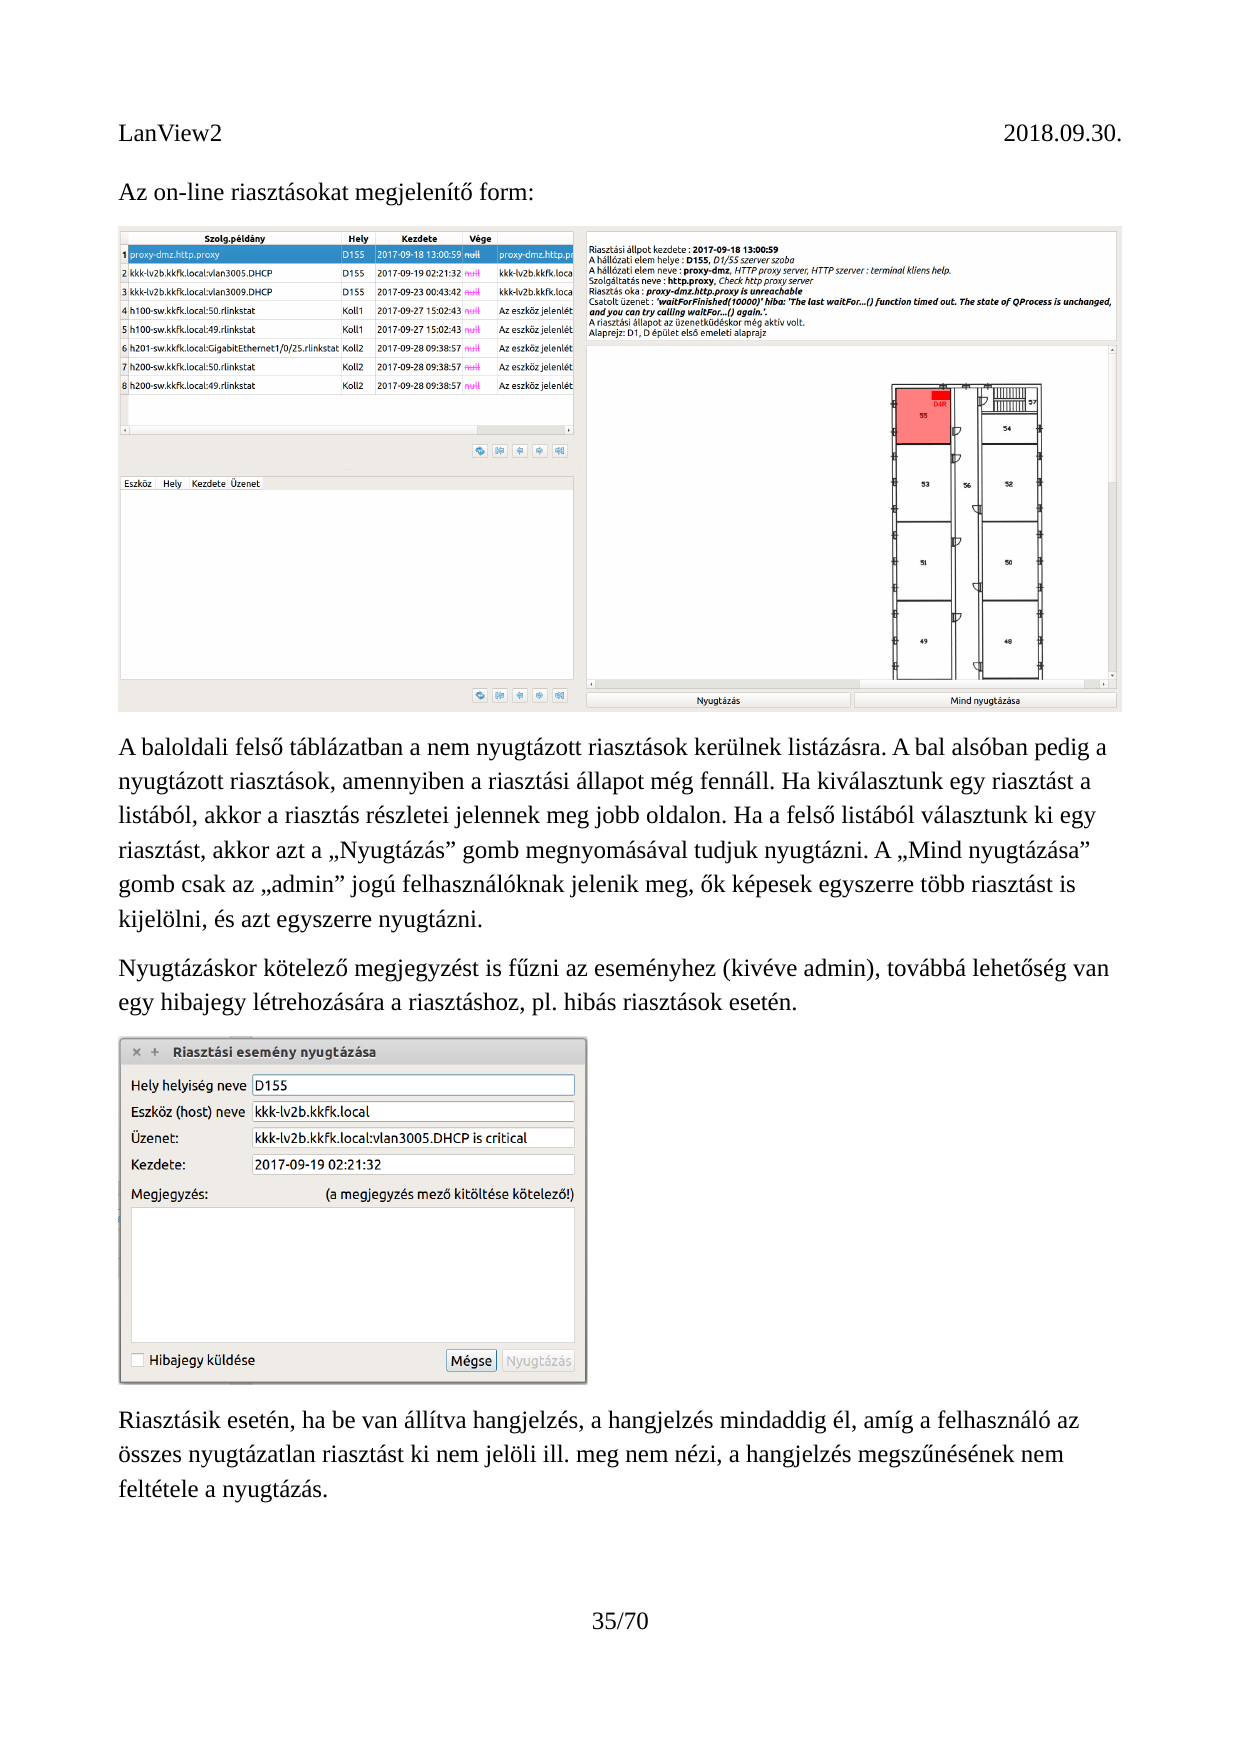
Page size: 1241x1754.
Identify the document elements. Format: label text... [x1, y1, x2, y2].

text Riasztásik esetén, ha be van állítva hangjelzés, a hangjelzés mindaddig él, amíg a felhasználó az összes nyugtázatlan riasztást ki nem jelöli ill. meg nem nézi, a hangjelzés megszűnésének nem feltétele a nyugtázás. [118, 1405, 1122, 1503]
picture [118, 226, 1123, 712]
text Az on-line riasztásokat megjelenítő form: [118, 177, 1122, 206]
picture [118, 1036, 588, 1385]
text Nyugtázáskor kötelező megjegyzést is fűzni az eseményhez (kivéve admin), továbbá lehetőség van egy hibajegy létrehozására a riasztáshoz, pl. hibás riasztások esetén. [118, 953, 1122, 1016]
text A baloldali felső táblázatban a nem nyugtázott riasztások kerülnek listázásra. A bal alsóban pedig a nyugtázott riasztások, amennyiben a riasztási állapot még fennáll. Ha kiválasztunk egy riasztást a listából, akkor a riasztás részletei jelennek meg jobb oldalon. Ha a felső listából választunk ki egy riasztást, akkor azt a „Nyugtázás” gomb megnyomásával tudjuk nyugtázni. A „Mind nyugtázása” gomb csak az „admin” jogú felhasználóknak jelenik meg, ők képesek egyszerre több riasztást is kijelölni, és azt egyszerre nyugtázni. [118, 732, 1122, 933]
